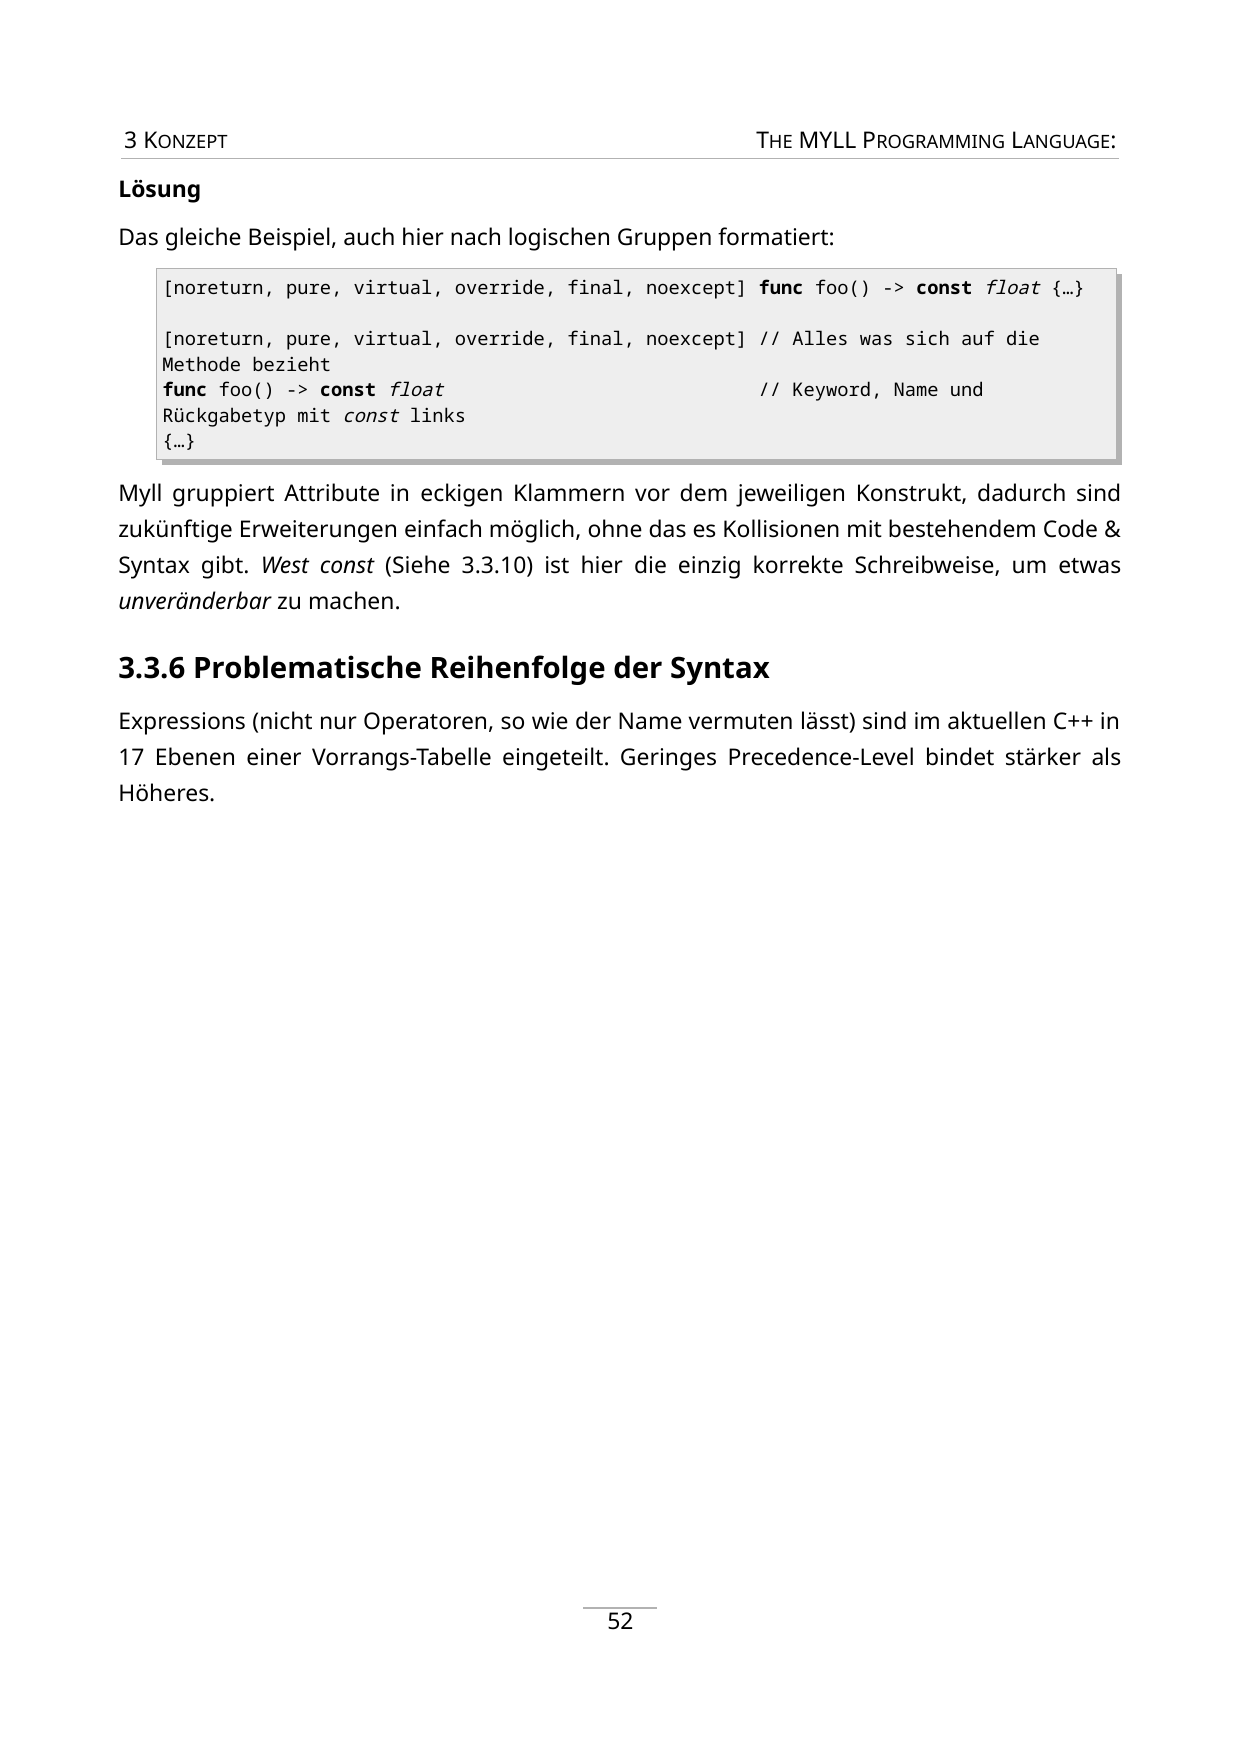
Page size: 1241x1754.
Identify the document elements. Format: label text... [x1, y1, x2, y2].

text Lösung [118, 173, 1122, 204]
text Expressions (nicht nur Operatoren, so wie der Name vermuten lässt) sind im aktuellen C++ in 17 Ebenen einer Vorrangs-Tabelle eingeteilt. Geringes Precedence-Level bindet stärker als Höheres. [118, 705, 1122, 808]
text Myll gruppiert Attribute in eckigen Klammern vor dem jeweiligen Konstrukt, dadurch sind zukünftige Erweiterungen einfach möglich, ohne das es Kollisionen mit bestehendem Code & Syntax gibt. West const (Siehe 3.3.10) ist hier die einzig korrekte Schreibweise, um etwas unveränderbar zu machen. [118, 477, 1122, 616]
subtitle Problematische Reihenfolge der Syntax [118, 647, 1122, 687]
text [noreturn, pure, virtual, override, final, noexcept] func foo() -> const float {…} [noreturn, pure, virtual, override, final, noexcept] // Alles was sich auf die Methode bezieht func foo() -> const float // Keyword, Name und Rückgabetyp mit const links {…} [157, 269, 1116, 459]
text Das gleiche Beispiel, auch hier nach logischen Gruppen formatiert: [118, 221, 1122, 252]
